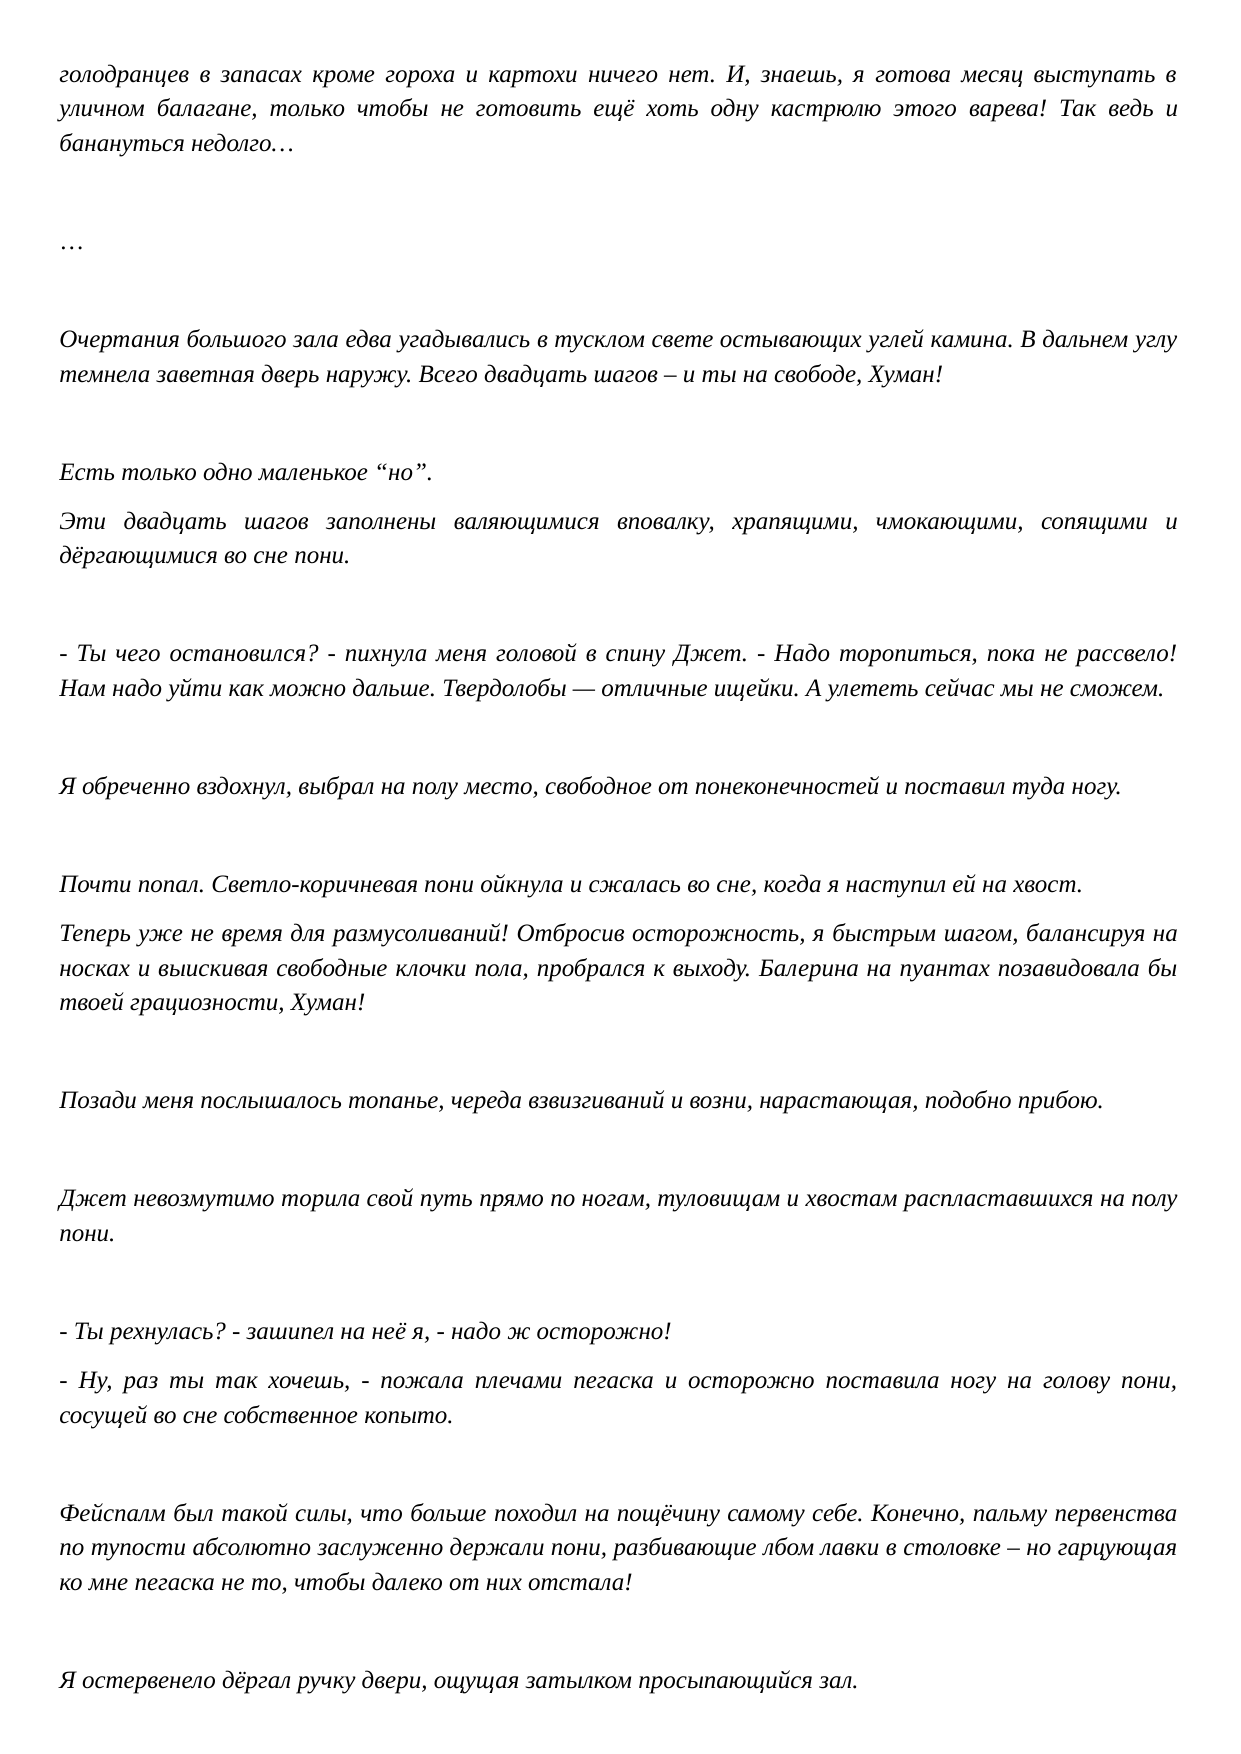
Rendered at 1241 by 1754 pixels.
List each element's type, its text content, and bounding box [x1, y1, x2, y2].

text - Ты рехнулась? - зашипел на неё я, - надо ж осторожно! [59, 1316, 1181, 1345]
text Почти попал. Светло-коричневая пони ойкнула и сжалась во сне, когда я наступил ей на хвост. [59, 869, 1181, 898]
text - Ты чего остановился? - пихнула меня головой в спину Джет. - Надо торопиться, пока не рассвело! Нам надо уйти как можно дальше. Твердолобы — отличные ищейки. А улететь сейчас мы не сможем. [59, 638, 1181, 702]
text Я обреченно вздохнул, выбрал на полу место, свободное от понеконечностей и поставил туда ногу. [59, 771, 1181, 800]
text Джет невозмутимо торила свой путь прямо по ногам, туловищам и хвостам распластавшихся на полу пони. [59, 1183, 1181, 1247]
text Очертания большого зала едва угадывались в тусклом свете остывающих углей камина. В дальнем углу темнела заветная дверь наружу. Всего двадцать шагов – и ты на свободе, Хуман! [59, 324, 1181, 387]
text голодранцев в запасах кроме гороха и картохи ничего нет. И, знаешь, я готова месяц выступать в уличном балагане, только чтобы не готовить ещё хоть одну кастрюлю этого варева! Так ведь и банануться недолго… [59, 59, 1181, 157]
text … [59, 226, 1181, 255]
text Фейспалм был такой силы, что больше походил на пощёчину самому себе. Конечно, пальму первенства по тупости абсолютно заслуженно держали пони, разбивающие лбом лавки в столовке – но гарцующая ко мне пегаска не то, чтобы далеко от них отстала! [59, 1498, 1181, 1596]
text Я остервенело дёргал ручку двери, ощущая затылком просыпающийся зал. [59, 1665, 1181, 1694]
text Эти двадцать шагов заполнены валяющимися вповалку, храпящими, чмокающими, сопящими и дёргающимися во сне пони. [59, 506, 1181, 569]
text - Ну, раз ты так хочешь, - пожала плечами пегаска и осторожно поставила ногу на голову пони, сосущей во сне собственное копыто. [59, 1365, 1181, 1428]
text Позади меня послышалось топанье, череда взвизгиваний и возни, нарастающая, подобно прибою. [59, 1085, 1181, 1114]
text Есть только одно маленькое “но”. [59, 457, 1181, 486]
text Теперь уже не время для размусоливаний! Отбросив осторожность, я быстрым шагом, балансируя на носках и выискивая свободные клочки пола, пробрался к выходу. Балерина на пуантах позавидовала бы твоей грациозности, Хуман! [59, 918, 1181, 1016]
